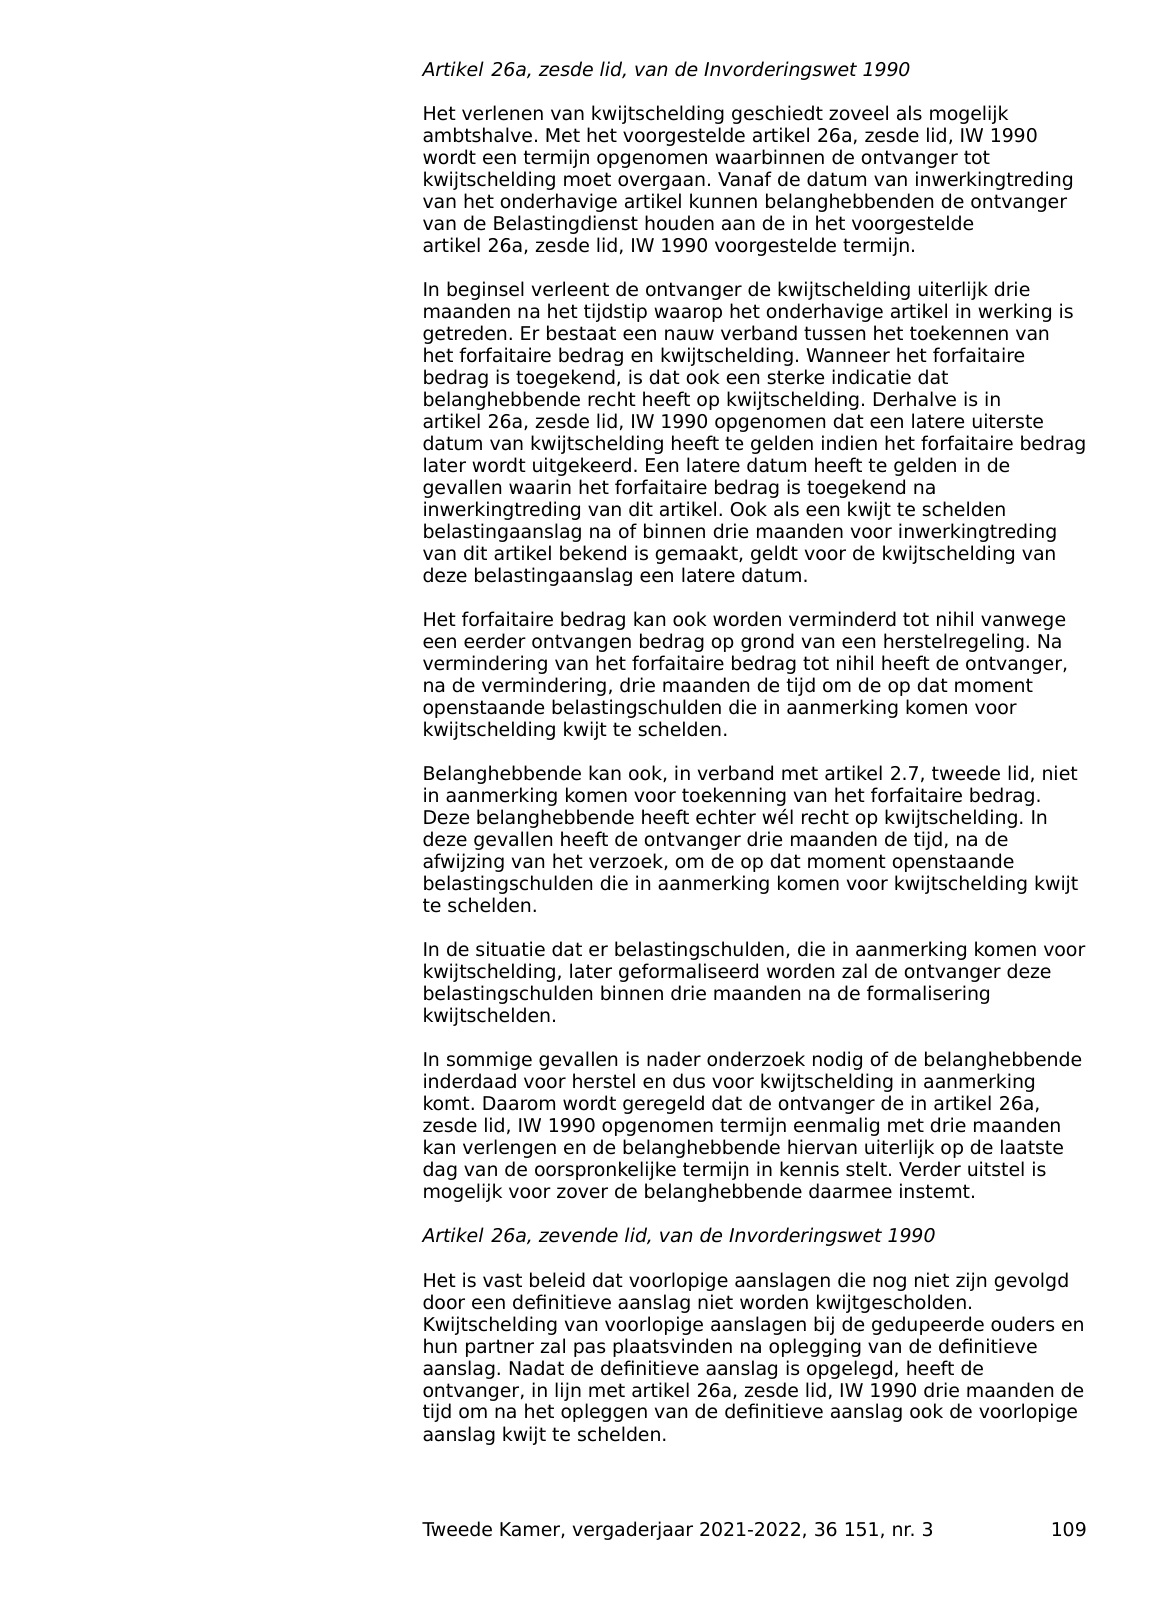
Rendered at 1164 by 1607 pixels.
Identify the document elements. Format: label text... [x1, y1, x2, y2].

subtitle Artikel 26a, zesde lid, van de Invorderingswet 1990 [422, 59, 1087, 81]
text Het is vast beleid dat voorlopige aanslagen die nog niet zijn gevolgd door een definitieve aanslag niet worden kwijtgescholden. Kwijtschelding van voorlopige aanslagen bij de gedupeerde ouders en hun partner zal pas plaatsvinden na oplegging van de definitieve aanslag. Nadat de definitieve aanslag is opgelegd, heeft de ontvanger, in lijn met artikel 26a, zesde lid, IW 1990 drie maanden de tijd om na het opleggen van de definitieve aanslag ook de voorlopige aanslag kwijt te schelden. [422, 1269, 1087, 1445]
subtitle Artikel 26a, zevende lid, van de Invorderingswet 1990 [422, 1225, 1087, 1247]
text Het verlenen van kwijtschelding geschiedt zoveel als mogelijk ambtshalve. Met het voorgestelde artikel 26a, zesde lid, IW 1990 wordt een termijn opgenomen waarbinnen de ontvanger tot kwijtschelding moet overgaan. Vanaf de datum van inwerkingtreding van het onderhavige artikel kunnen belanghebbenden de ontvanger van de Belastingdienst houden aan de in het voorgestelde artikel 26a, zesde lid, IW 1990 voorgestelde termijn. [422, 103, 1087, 257]
text In de situatie dat er belastingschulden, die in aanmerking komen voor kwijtschelding, later geformaliseerd worden zal de ontvanger deze belastingschulden binnen drie maanden na de formalisering kwijtschelden. [422, 939, 1087, 1027]
text In beginsel verleent de ontvanger de kwijtschelding uiterlijk drie maanden na het tijdstip waarop het onderhavige artikel in werking is getreden. Er bestaat een nauw verband tussen het toekennen van het forfaitaire bedrag en kwijtschelding. Wanneer het forfaitaire bedrag is toegekend, is dat ook een sterke indicatie dat belanghebbende recht heeft op kwijtschelding. Derhalve is in artikel 26a, zesde lid, IW 1990 opgenomen dat een latere uiterste datum van kwijtschelding heeft te gelden indien het forfaitaire bedrag later wordt uitgekeerd. Een latere datum heeft te gelden in de gevallen waarin het forfaitaire bedrag is toegekend na inwerkingtreding van dit artikel. Ook als een kwijt te schelden belastingaanslag na of binnen drie maanden voor inwerkingtreding van dit artikel bekend is gemaakt, geldt voor de kwijtschelding van deze belastingaanslag een latere datum. [422, 279, 1087, 587]
text Het forfaitaire bedrag kan ook worden verminderd tot nihil vanwege een eerder ontvangen bedrag op grond van een herstelregeling. Na vermindering van het forfaitaire bedrag tot nihil heeft de ontvanger, na de vermindering, drie maanden de tijd om de op dat moment openstaande belastingschulden die in aanmerking komen voor kwijtschelding kwijt te schelden. [422, 609, 1087, 741]
text Belanghebbende kan ook, in verband met artikel 2.7, tweede lid, niet in aanmerking komen voor toekenning van het forfaitaire bedrag. Deze belanghebbende heeft echter wél recht op kwijtschelding. In deze gevallen heeft de ontvanger drie maanden de tijd, na de afwijzing van het verzoek, om de op dat moment openstaande belastingschulden die in aanmerking komen voor kwijtschelding kwijt te schelden. [422, 763, 1087, 917]
text In sommige gevallen is nader onderzoek nodig of de belanghebbende inderdaad voor herstel en dus voor kwijtschelding in aanmerking komt. Daarom wordt geregeld dat de ontvanger de in artikel 26a, zesde lid, IW 1990 opgenomen termijn eenmalig met drie maanden kan verlengen en de belanghebbende hiervan uiterlijk op de laatste dag van de oorspronkelijke termijn in kennis stelt. Verder uitstel is mogelijk voor zover de belanghebbende daarmee instemt. [422, 1049, 1087, 1203]
